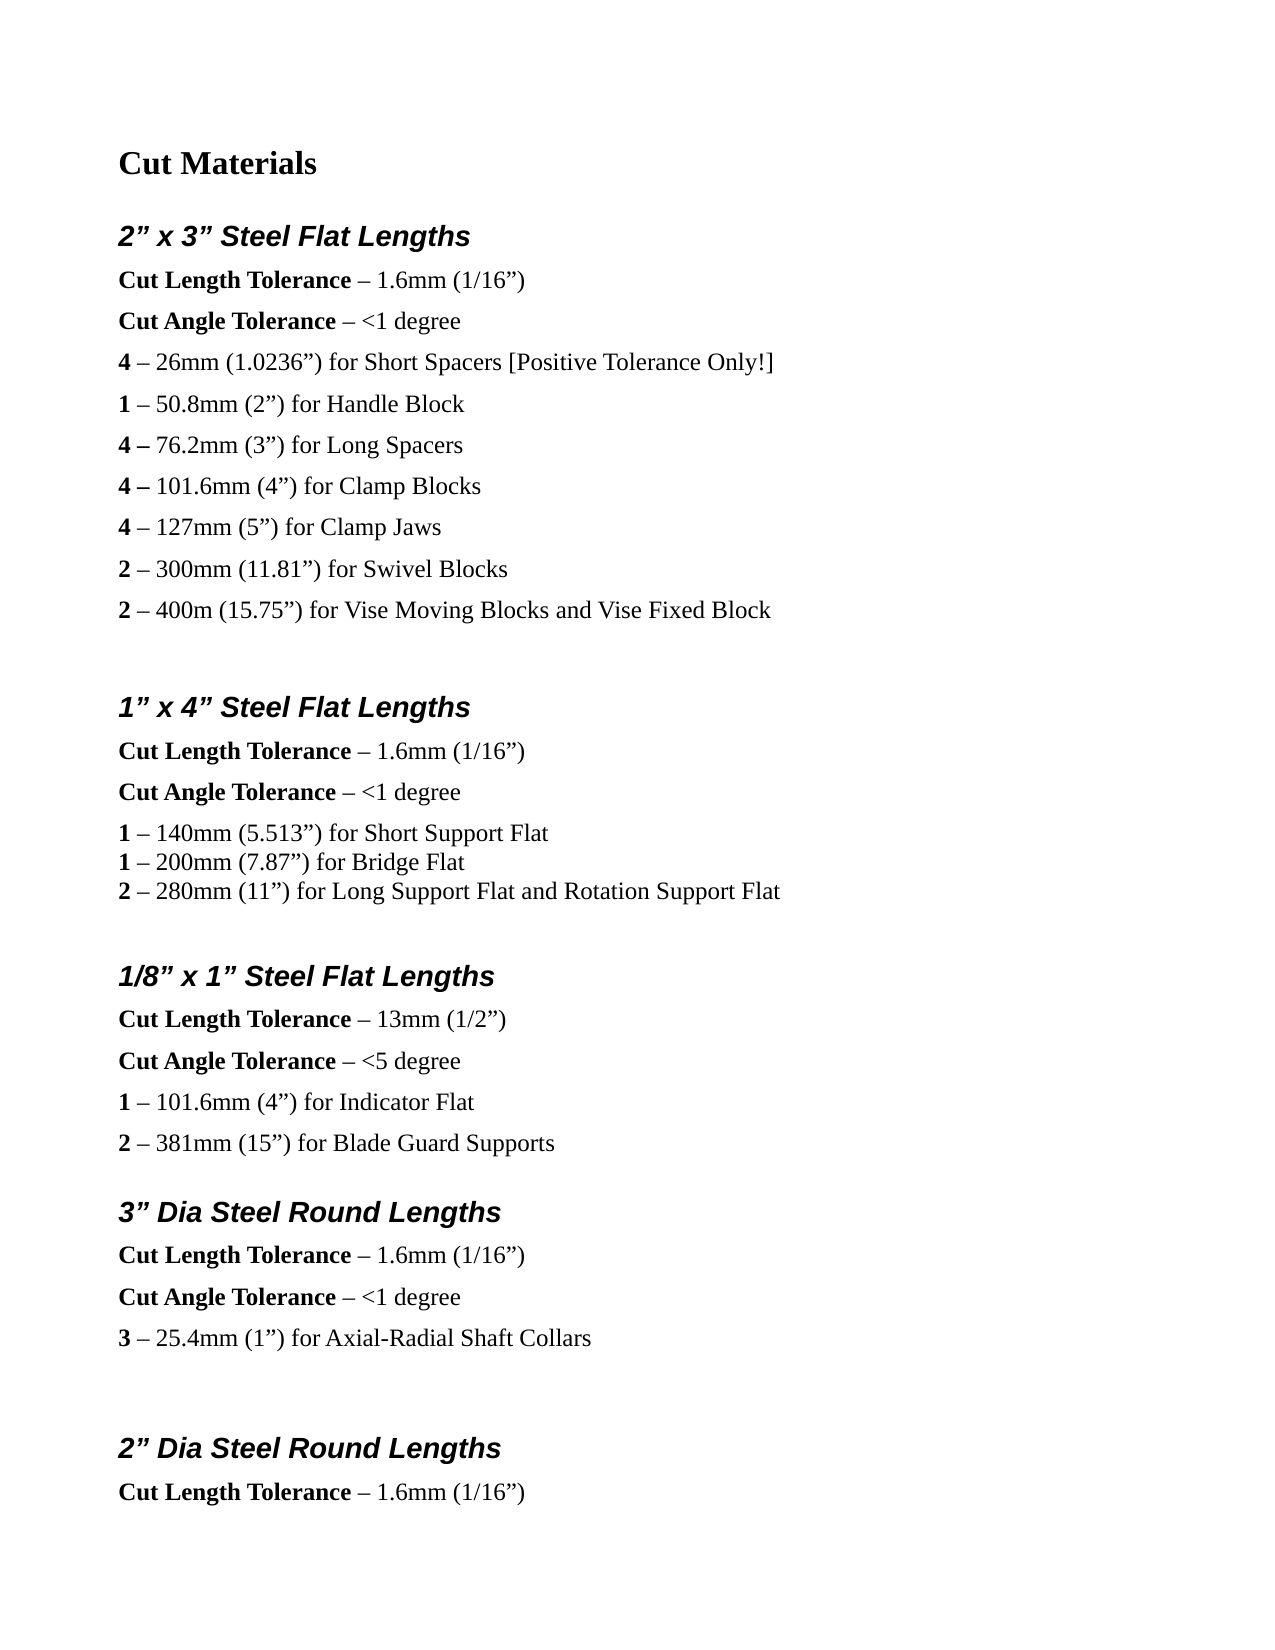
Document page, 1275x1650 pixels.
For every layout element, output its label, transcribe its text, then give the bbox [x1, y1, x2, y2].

text 4 – 76.2mm (3”) for Long Spacers [118, 430, 1157, 459]
subtitle 1” x 4” Steel Flat Lengths [118, 690, 1157, 723]
text Cut Length Tolerance – 1.6mm (1/16”) [118, 1477, 1157, 1505]
text 4 – 101.6mm (4”) for Clamp Blocks [118, 471, 1157, 500]
text Cut Angle Tolerance – <1 degree [118, 777, 1157, 806]
text 1 – 200mm (7.87”) for Bridge Flat [118, 847, 1157, 876]
text 2 – 400m (15.75”) for Vise Moving Blocks and Vise Fixed Block [118, 595, 1157, 624]
subtitle 2” x 3” Steel Flat Lengths [118, 219, 1157, 252]
text 2 – 300mm (11.81”) for Swivel Blocks [118, 554, 1157, 582]
subtitle 2” Dia Steel Round Lengths [118, 1431, 1157, 1464]
text Cut Angle Tolerance – <1 degree [118, 1282, 1157, 1311]
text Cut Angle Tolerance – <1 degree [118, 306, 1157, 335]
text 1 – 101.6mm (4”) for Indicator Flat [118, 1087, 1157, 1116]
subtitle Cut Materials [118, 143, 1157, 181]
text Cut Length Tolerance – 1.6mm (1/16”) [118, 1241, 1157, 1269]
text 1 – 50.8mm (2”) for Handle Block [118, 389, 1157, 417]
text 1 – 140mm (5.513”) for Short Support Flat [118, 818, 1157, 847]
subtitle 3” Dia Steel Round Lengths [118, 1194, 1157, 1228]
text 4 – 127mm (5”) for Clamp Jaws [118, 512, 1157, 541]
text 2 – 280mm (11”) for Long Support Flat and Rotation Support Flat [118, 876, 1157, 905]
text 3 – 25.4mm (1”) for Axial-Radial Shaft Collars [118, 1323, 1157, 1352]
text 4 – 26mm (1.0236”) for Short Spacers [Positive Tolerance Only!] [118, 347, 1157, 376]
text Cut Length Tolerance – 1.6mm (1/16”) [118, 736, 1157, 765]
text Cut Length Tolerance – 13mm (1/2”) [118, 1004, 1157, 1033]
text 2 – 381mm (15”) for Blade Guard Supports [118, 1128, 1157, 1157]
subtitle 1/8” x 1” Steel Flat Lengths [118, 958, 1157, 992]
text Cut Angle Tolerance – <5 degree [118, 1046, 1157, 1074]
text Cut Length Tolerance – 1.6mm (1/16”) [118, 265, 1157, 294]
